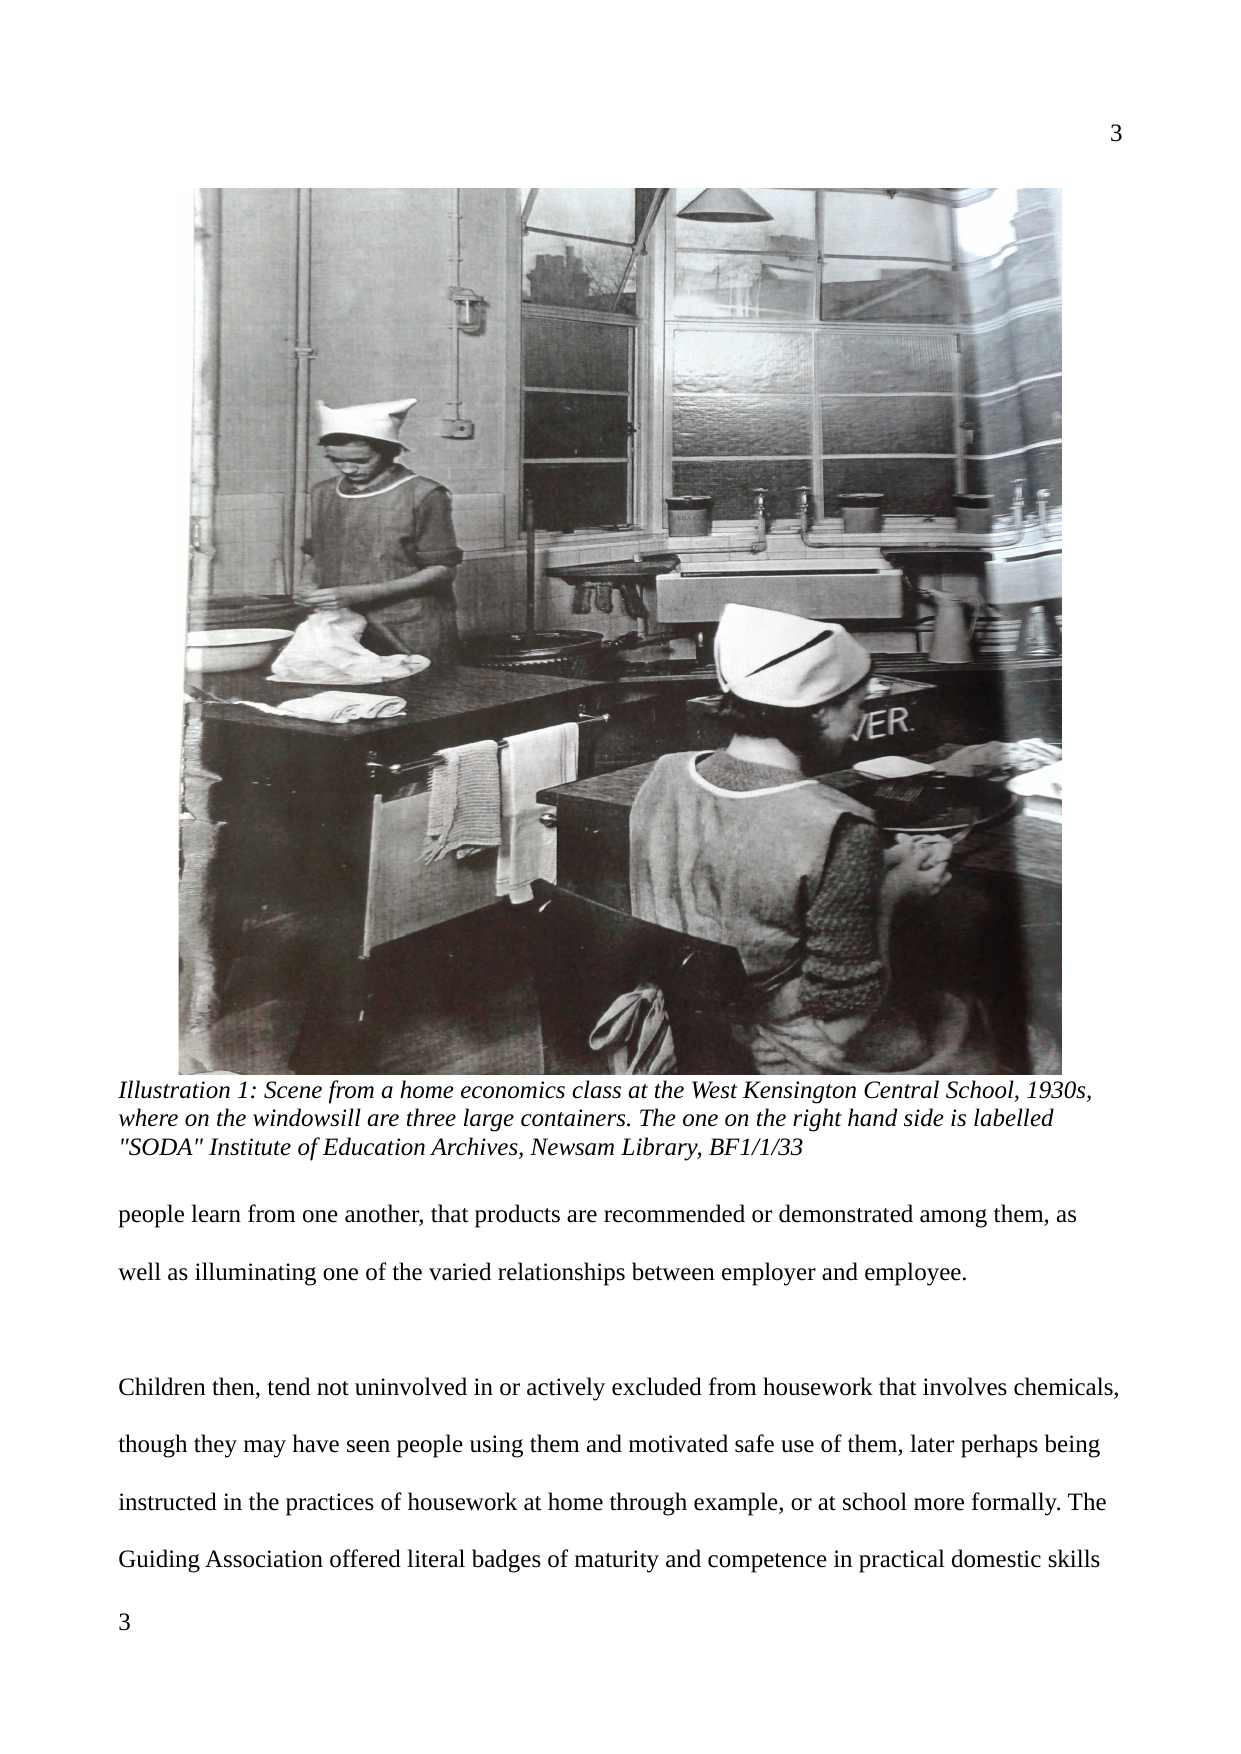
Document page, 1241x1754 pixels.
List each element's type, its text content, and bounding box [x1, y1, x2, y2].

text Children then, tend not uninvolved in or actively excluded from housework that involves chemicals, though they may have seen people using them and motivated safe use of them, later perhaps being instructed in the practices of housework at home through example, or at school more formally. The Guiding Association offered literal badges of maturity and competence in practical domestic skills [118, 1372, 1122, 1573]
text people learn from one another, that products are recommended or demonstrated among them, as well as illuminating one of the varied relationships between employer and employee. [118, 1170, 1122, 1285]
text Illustration 1: Scene from a home economics class at the West Kensington Central School, 1930s, where on the windowsill are three large containers. The one on the right hand side is labelled "SODA" Institute of Education Archives, Newsam Library, BF1/1/33 [118, 1072, 1122, 1161]
picture [178, 188, 1062, 1075]
